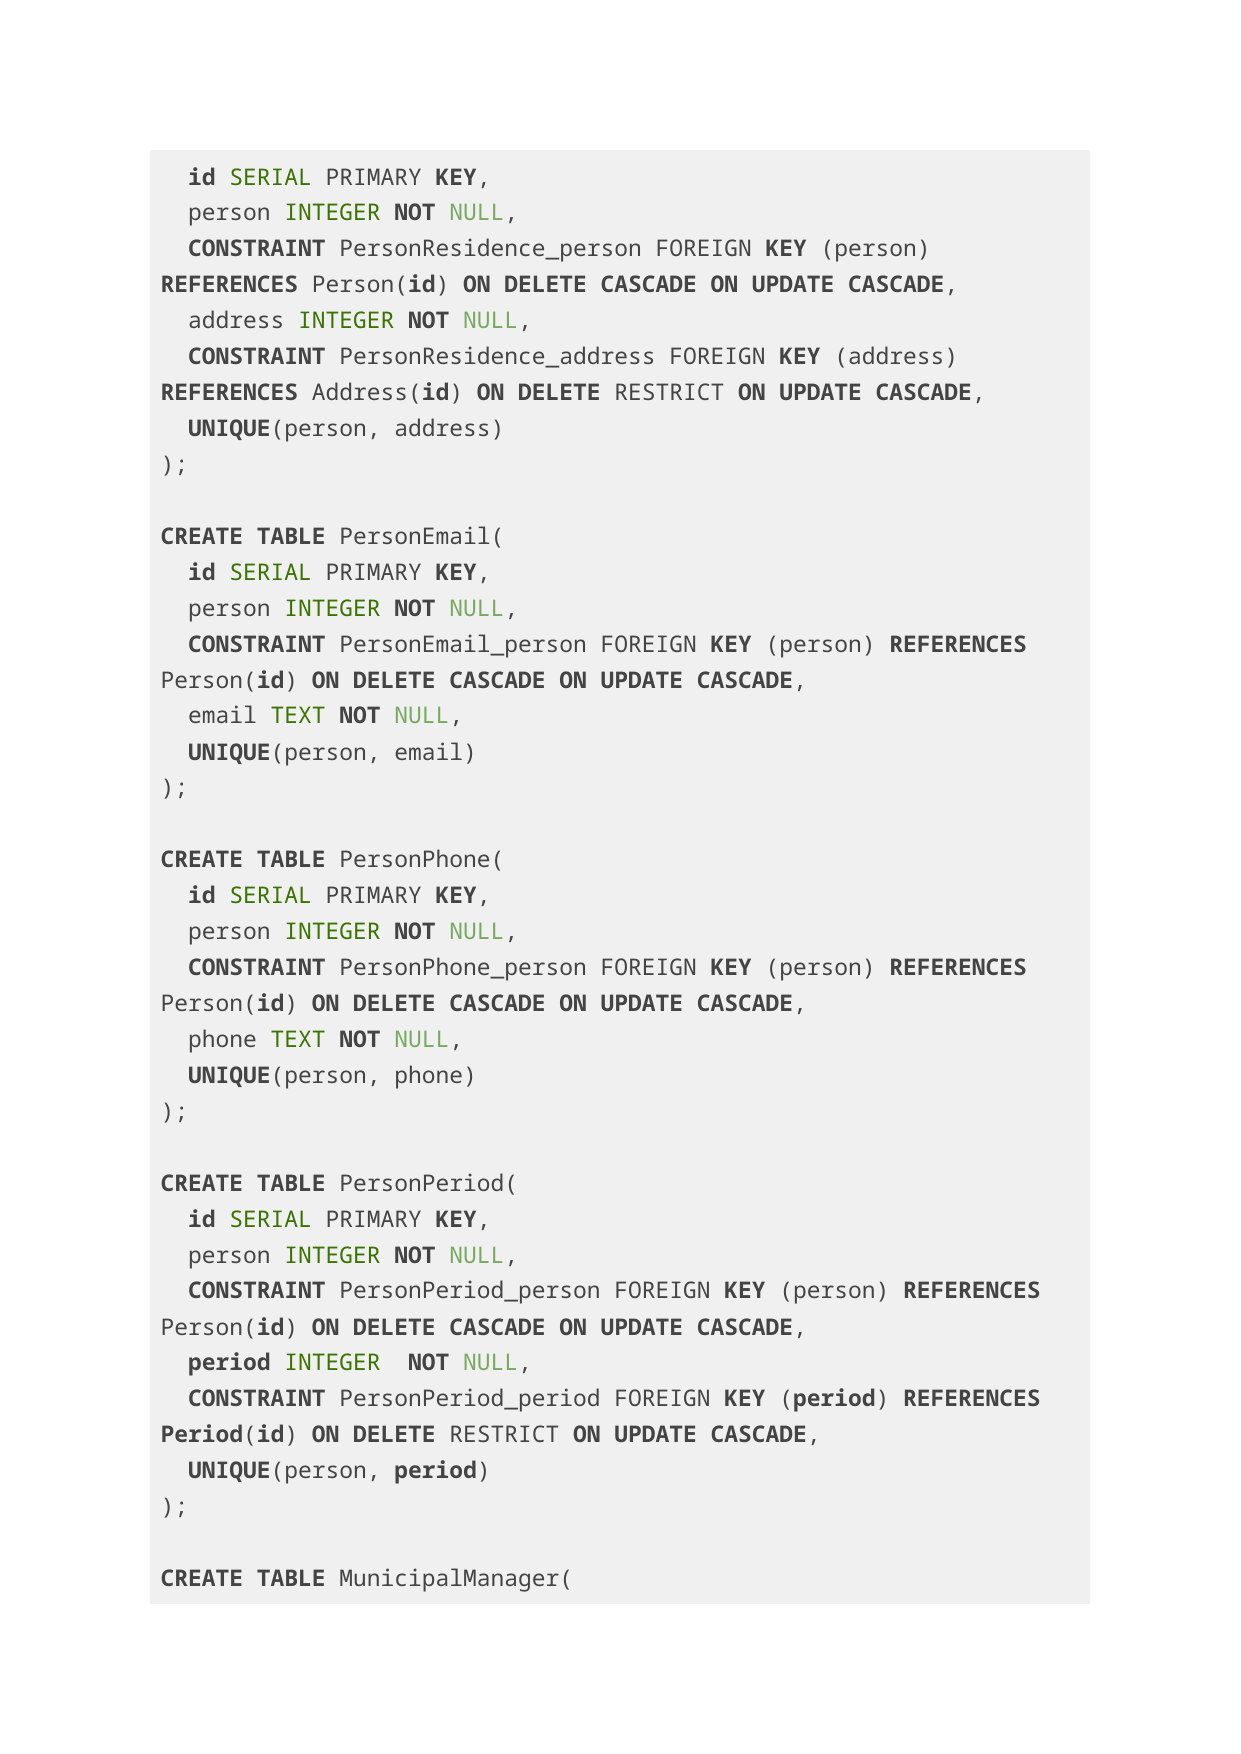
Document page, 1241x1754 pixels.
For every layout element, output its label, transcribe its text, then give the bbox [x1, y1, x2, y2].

table_header id SERIAL PRIMARY KEY, person INTEGER NOT NULL, CONSTRAINT PersonResidence_person FOREIGN KEY (person) REFERENCES Person(id) ON DELETE CASCADE ON UPDATE CASCADE, address INTEGER NOT NULL, CONSTRAINT PersonResidence_address FOREIGN KEY (address) REFERENCES Address(id) ON DELETE RESTRICT ON UPDATE CASCADE, UNIQUE(person, address) ); CREATE TABLE PersonEmail( id SERIAL PRIMARY KEY, person INTEGER NOT NULL, CONSTRAINT PersonEmail_person FOREIGN KEY (person) REFERENCES Person(id) ON DELETE CASCADE ON UPDATE CASCADE, email TEXT NOT NULL, UNIQUE(person, email) ); CREATE TABLE PersonPhone( id SERIAL PRIMARY KEY, person INTEGER NOT NULL, CONSTRAINT PersonPhone_person FOREIGN KEY (person) REFERENCES Person(id) ON DELETE CASCADE ON UPDATE CASCADE, phone TEXT NOT NULL, UNIQUE(person, phone) ); CREATE TABLE PersonPeriod( id SERIAL PRIMARY KEY, person INTEGER NOT NULL, CONSTRAINT PersonPeriod_person FOREIGN KEY (person) REFERENCES Person(id) ON DELETE CASCADE ON UPDATE CASCADE, period INTEGER NOT NULL, CONSTRAINT PersonPeriod_period FOREIGN KEY (period) REFERENCES Period(id) ON DELETE RESTRICT ON UPDATE CASCADE, UNIQUE(person, period) ); CREATE TABLE MunicipalManager( [150, 150, 1090, 1604]
